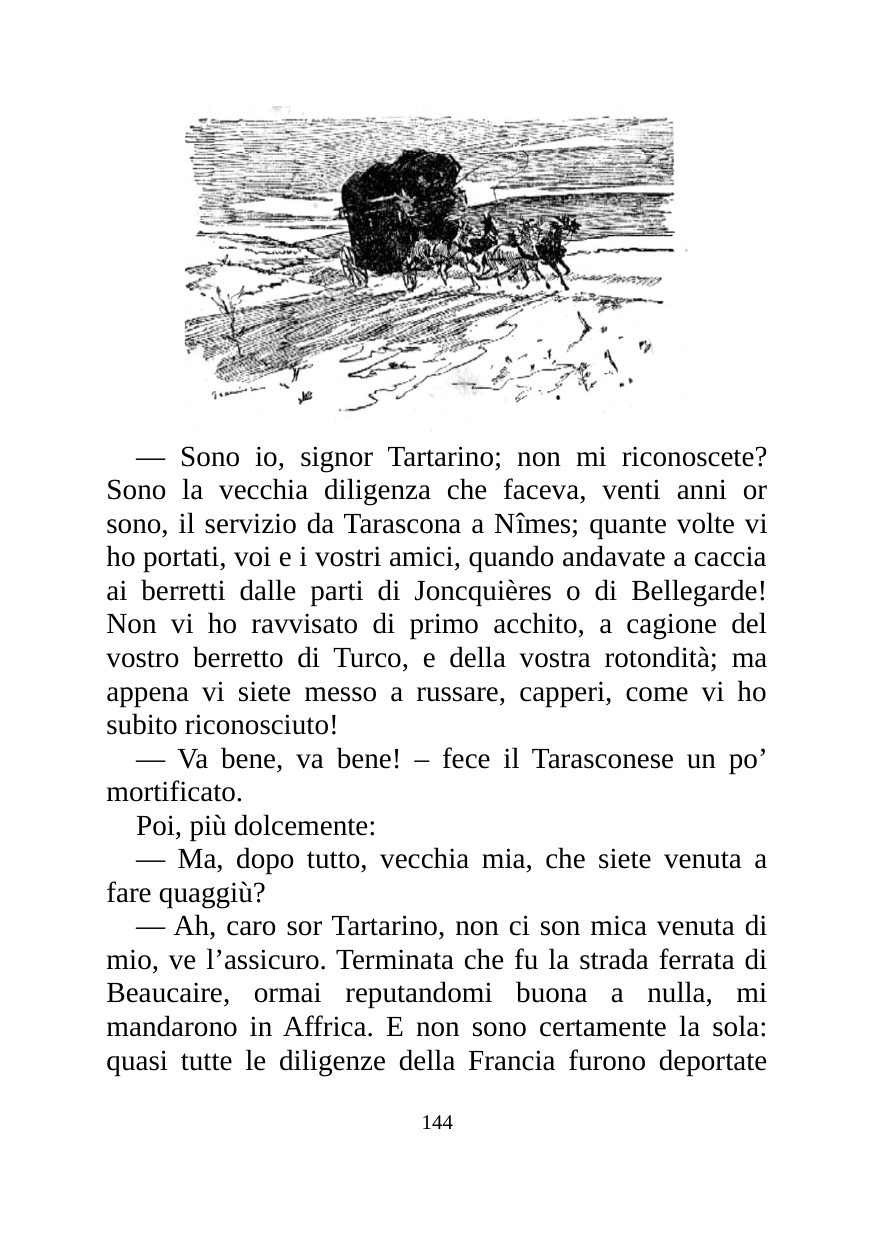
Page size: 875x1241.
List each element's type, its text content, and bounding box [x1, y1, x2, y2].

text — Ma, dopo tutto, vecchia mia, che siete venuta a fare quaggiù? [106, 841, 768, 908]
text — Va bene, va bene! – fece il Tarasconese un po’ mortificato. [106, 741, 768, 808]
text — Ah, caro sor Tartarino, non ci son mica venuta di mio, ve l’assicuro. Terminata che fu la strada ferrata di Beaucaire, ormai reputandomi buona a nulla, mi mandarono in Affrica. E non sono certamente la sola: quasi tutte le diligenze della Francia furono deportate [106, 908, 768, 1076]
text Poi, più dolcemente: [106, 808, 768, 841]
picture [184, 106, 690, 439]
text — Sono io, signor Tartarino; non mi riconoscete? Sono la vecchia diligenza che faceva, venti anni or sono, il servizio da Tarascona a Nîmes; quante volte vi ho portati, voi e i vostri amici, quando andavate a caccia ai berretti dalle parti di Joncquières o di Bellegarde! Non vi ho ravvisato di primo acchito, a cagione del vostro berretto di Turco, e della vostra rotondità; ma appena vi siete messo a russare, capperi, come vi ho subito riconosciuto! [106, 439, 768, 741]
